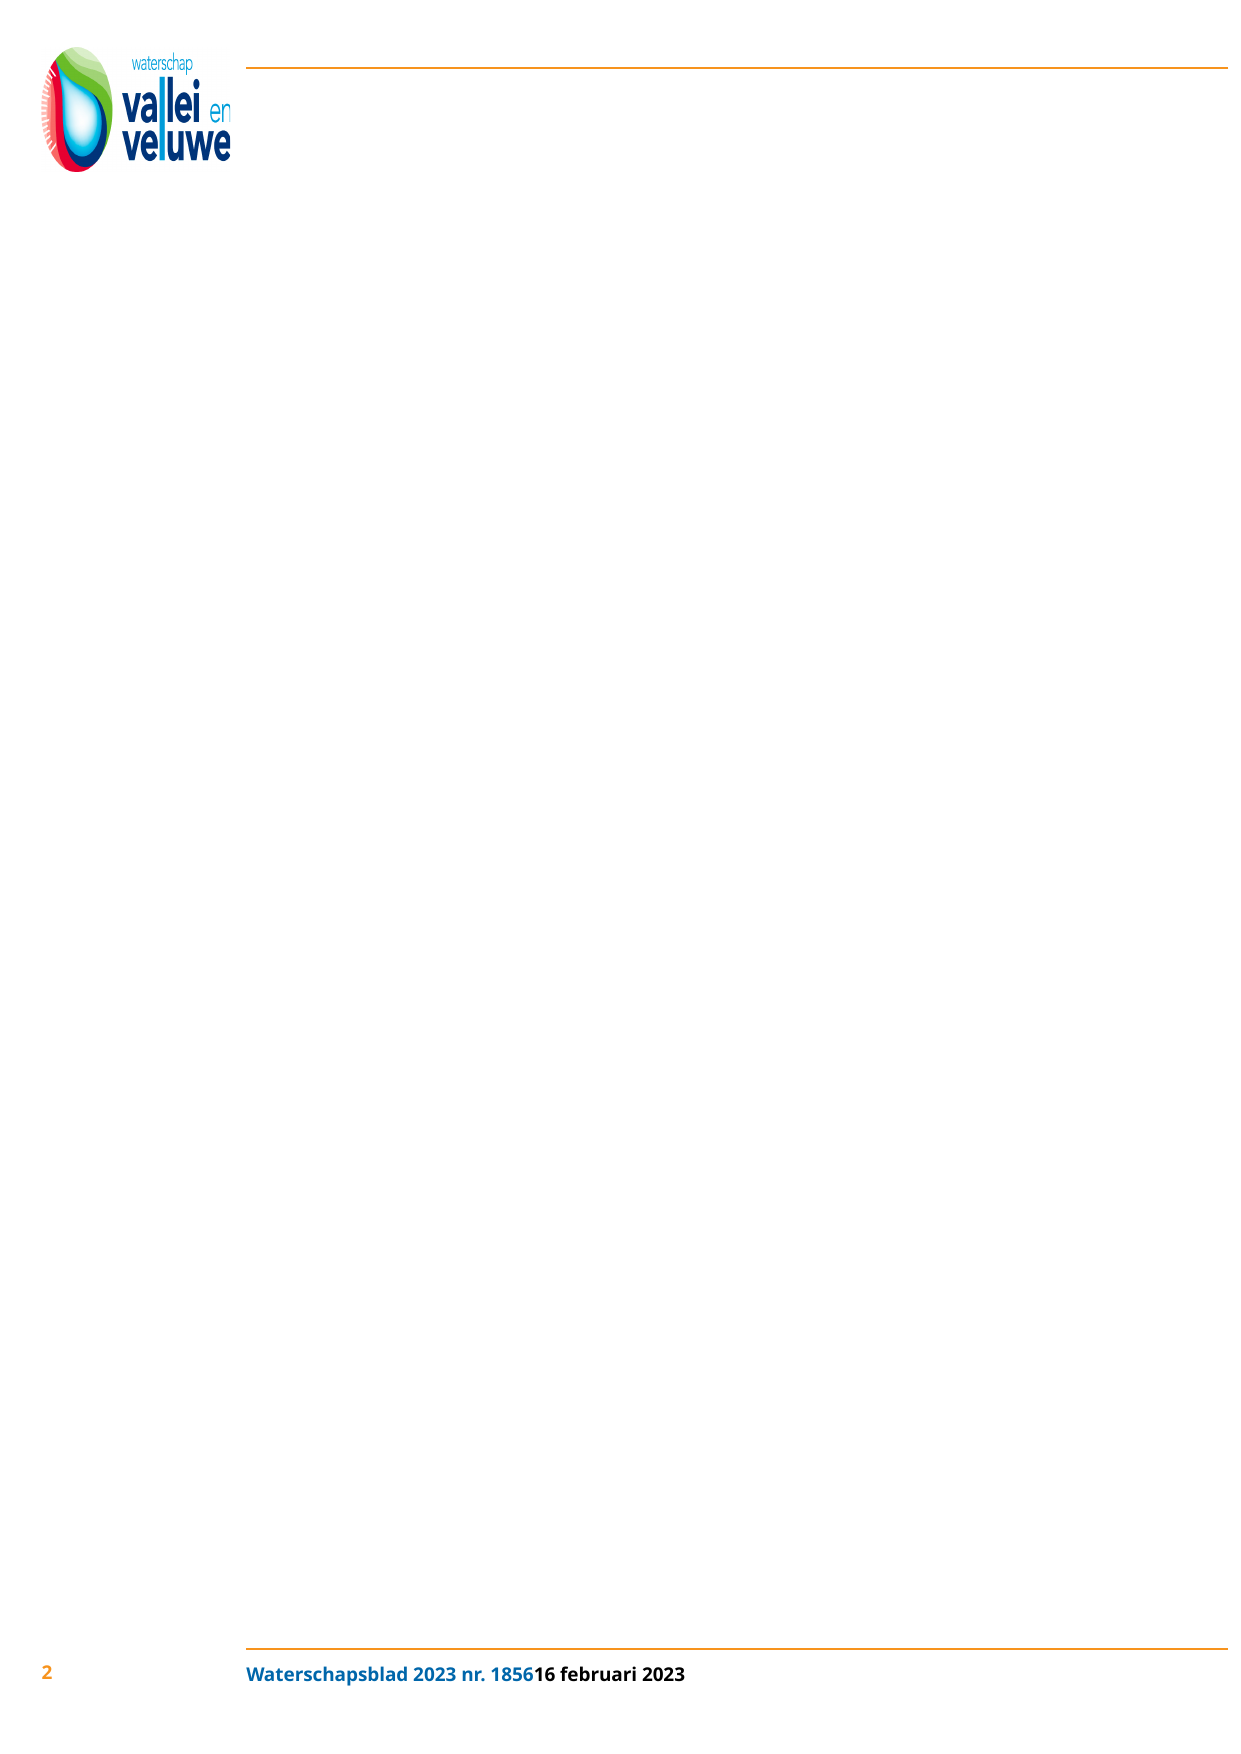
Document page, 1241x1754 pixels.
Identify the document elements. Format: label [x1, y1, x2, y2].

picture [41, 47, 231, 172]
